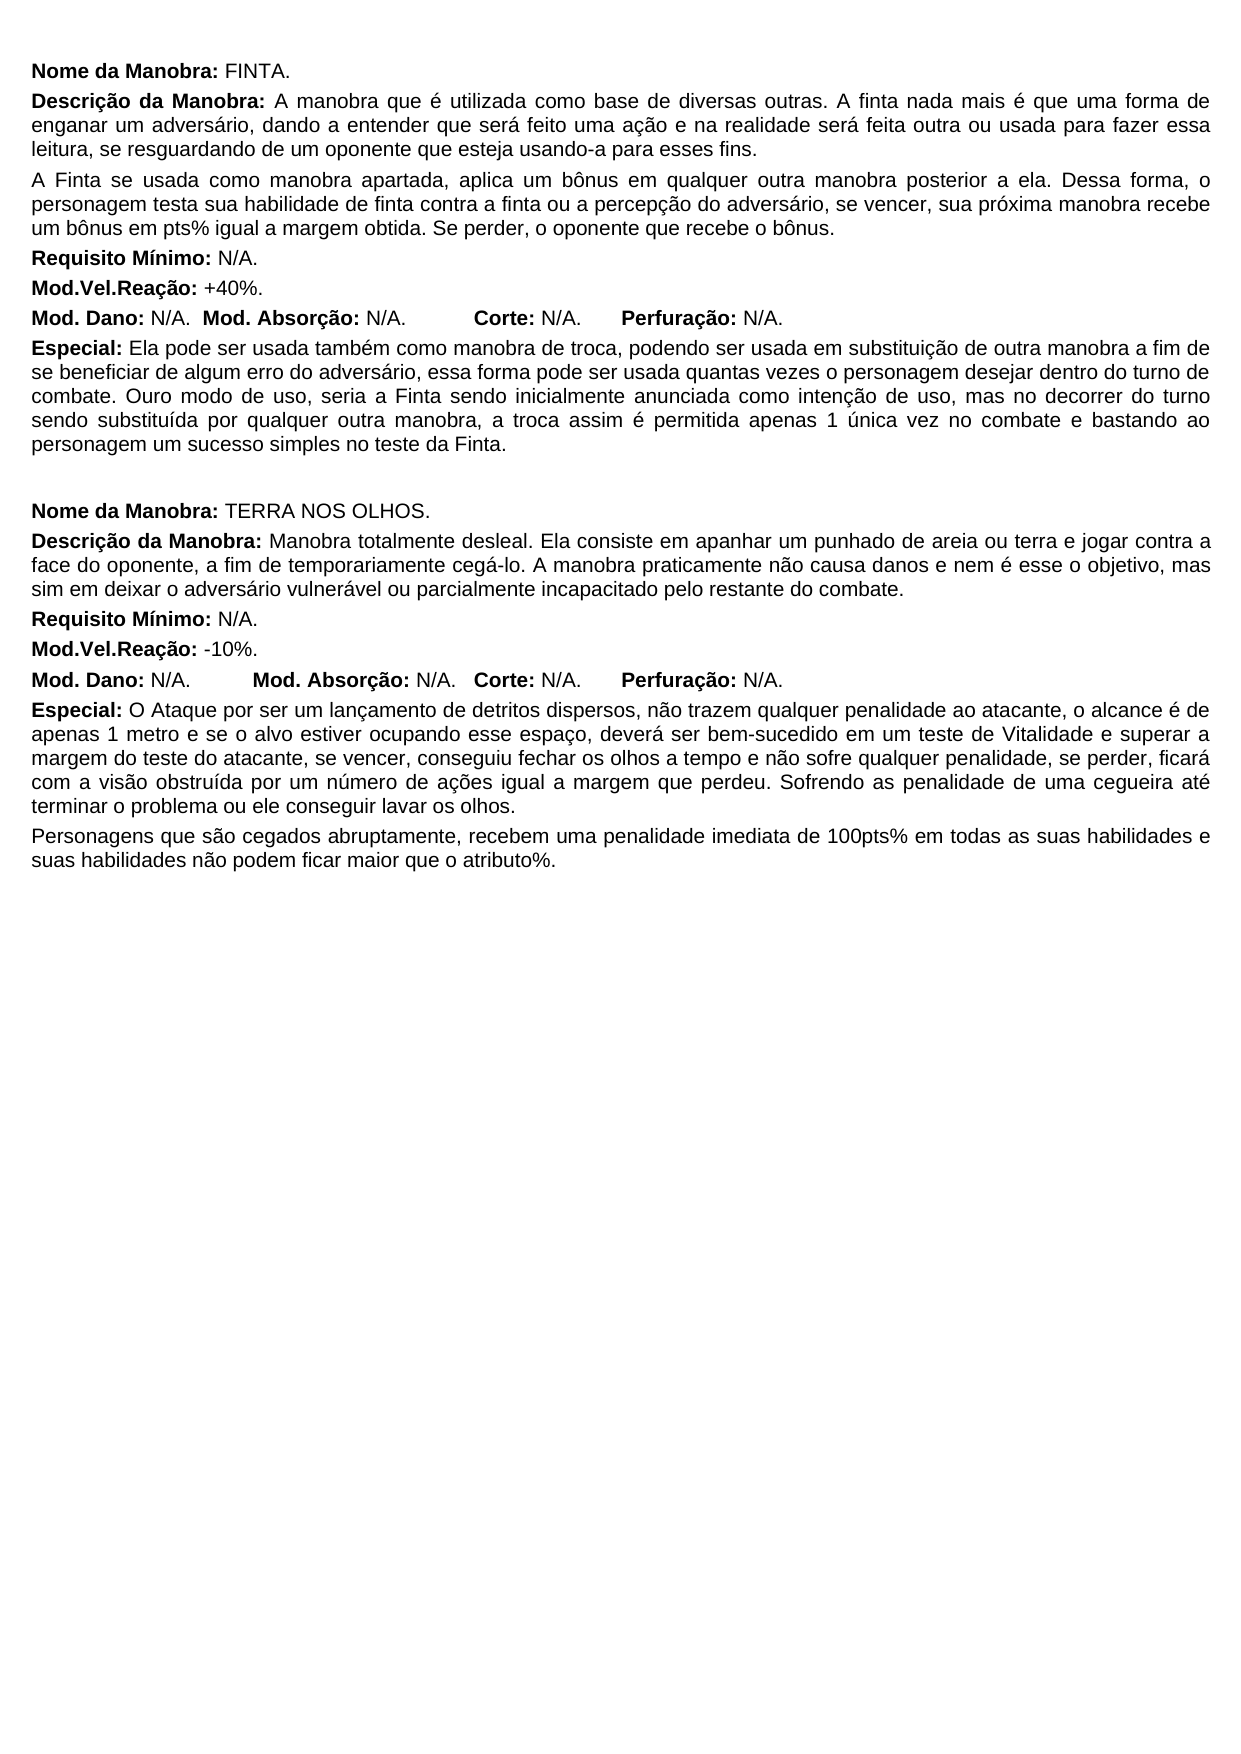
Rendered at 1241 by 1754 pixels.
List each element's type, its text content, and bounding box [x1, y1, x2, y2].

text Personagens que são cegados abruptamente, recebem uma penalidade imediata de 100pts% em todas as suas habilidades e suas habilidades não podem ficar maior que o atributo%. [31, 824, 1212, 872]
text Mod.Vel.Reação: +40%. [31, 276, 1212, 300]
text Nome da Manobra: TERRA NOS OLHOS. [31, 499, 1212, 523]
text Requisito Mínimo: N/A. [31, 607, 1212, 631]
text Descrição da Manobra: A manobra que é utilizada como base de diversas outras. A finta nada mais é que uma forma de enganar um adversário, dando a entender que será feito uma ação e na realidade será feita outra ou usada para fazer essa leitura, se resguardando de um oponente que esteja usando-a para esses fins. [31, 89, 1212, 161]
text Especial: Ela pode ser usada também como manobra de troca, podendo ser usada em substituição de outra manobra a fim de se beneficiar de algum erro do adversário, essa forma pode ser usada quantas vezes o personagem desejar dentro do turno de combate. Ouro modo de uso, seria a Finta sendo inicialmente anunciada como intenção de uso, mas no decorrer do turno sendo substituída por qualquer outra manobra, a troca assim é permitida apenas 1 única vez no combate e bastando ao personagem um sucesso simples no teste da Finta. [31, 336, 1212, 456]
text Requisito Mínimo: N/A. [31, 246, 1212, 269]
text Mod. Dano: N/A. Mod. Absorção: N/A. Corte: N/A. Perfuração: N/A. [31, 306, 1212, 330]
text Especial: O Ataque por ser um lançamento de detritos dispersos, não trazem qualquer penalidade ao atacante, o alcance é de apenas 1 metro e se o alvo estiver ocupando esse espaço, deverá ser bem-sucedido em um teste de Vitalidade e superar a margem do teste do atacante, se vencer, conseguiu fechar os olhos a tempo e não sofre qualquer penalidade, se perder, ficará com a visão obstruída por um número de ações igual a margem que perdeu. Sofrendo as penalidade de uma cegueira até terminar o problema ou ele conseguir lavar os olhos. [31, 698, 1212, 817]
text Descrição da Manobra: Manobra totalmente desleal. Ela consiste em apanhar um punhado de areia ou terra e jogar contra a face do oponente, a fim de temporariamente cegá-lo. A manobra praticamente não causa danos e nem é esse o objetivo, mas sim em deixar o adversário vulnerável ou parcialmente incapacitado pelo restante do combate. [31, 529, 1212, 601]
text Nome da Manobra: FINTA. [31, 59, 1212, 83]
text A Finta se usada como manobra apartada, aplica um bônus em qualquer outra manobra posterior a ela. Dessa forma, o personagem testa sua habilidade de finta contra a finta ou a percepção do adversário, se vencer, sua próxima manobra recebe um bônus em pts% igual a margem obtida. Se perder, o oponente que recebe o bônus. [31, 167, 1212, 239]
text Mod. Dano: N/A. Mod. Absorção: N/A. Corte: N/A. Perfuração: N/A. [31, 667, 1212, 691]
text Mod.Vel.Reação: -10%. [31, 637, 1212, 661]
